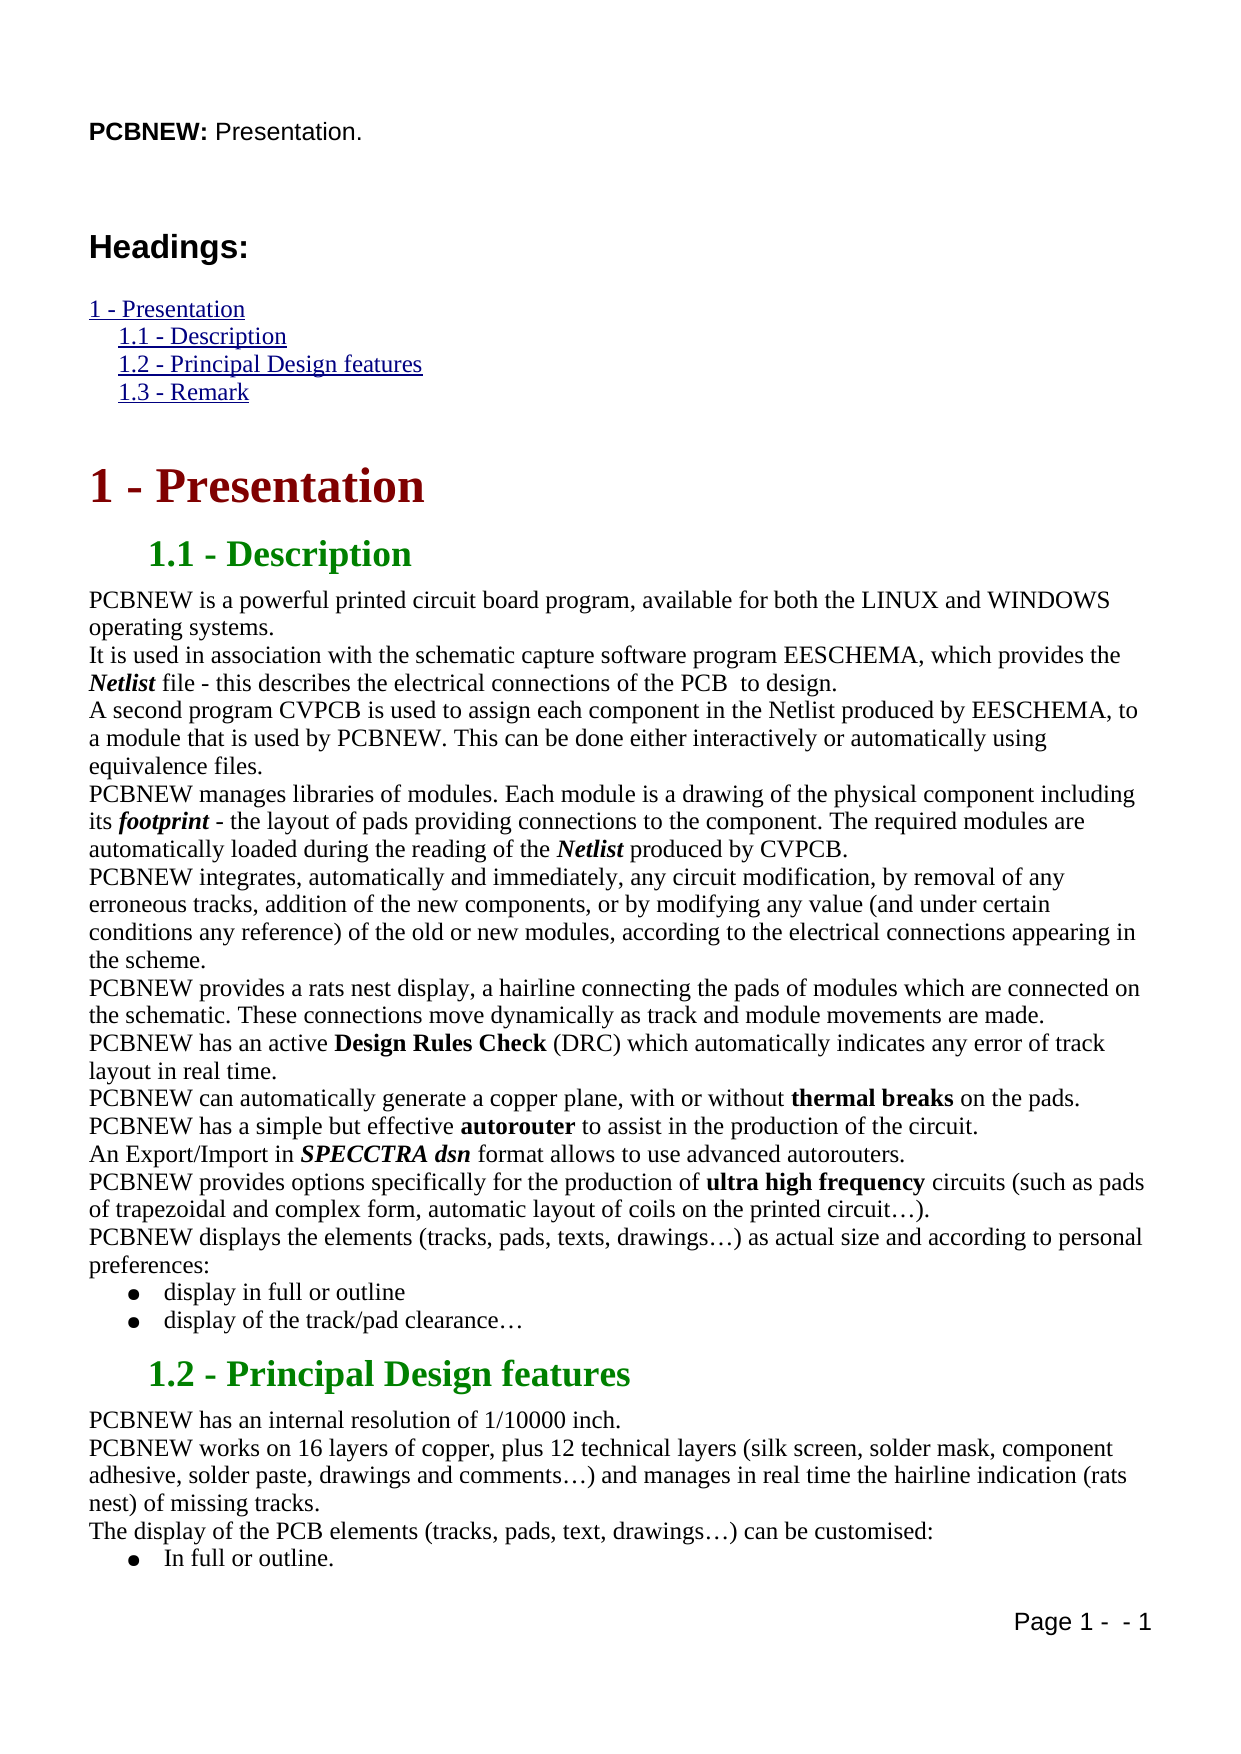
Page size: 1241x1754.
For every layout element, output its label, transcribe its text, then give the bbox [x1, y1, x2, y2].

text 1 - Presentation [88, 295, 1152, 322]
text PCBNEW has an active Design Rules Check (DRC) which automatically indicates any error of track layout in real time. [88, 1029, 1152, 1084]
list display in full or outline [126, 1278, 1152, 1306]
subtitle Presentation [88, 458, 1152, 514]
subtitle Principal Design features [148, 1353, 1152, 1394]
text PCBNEW provides a rats nest display, a hairline connecting the pads of modules which are connected on the schematic. These connections move dynamically as track and module movements are made. [88, 974, 1152, 1029]
text A second program CVPCB is used to assign each component in the Netlist produced by EESCHEMA, to a module that is used by PCBNEW. This can be done either interactively or automatically using equivalence files. [88, 697, 1152, 780]
text The display of the PCB elements (tracks, pads, text, drawings…) can be customised: [88, 1517, 1152, 1544]
text PCBNEW provides options specifically for the production of ultra high frequency circuits (such as pads of trapezoidal and complex form, automatic layout of coils on the printed circuit…). [88, 1168, 1152, 1223]
text It is used in association with the schematic capture software program EESCHEMA, which provides the Netlist file - this describes the electrical connections of the PCB to design. [88, 641, 1152, 697]
text PCBNEW displays the elements (tracks, pads, texts, drawings…) as actual size and according to personal preferences: [88, 1223, 1152, 1278]
subtitle Description [148, 532, 1152, 574]
subtitle Headings: [88, 228, 1152, 265]
text PCBNEW works on 16 layers of copper, plus 12 technical layers (silk screen, solder mask, component adhesive, solder paste, drawings and comments…) and manages in real time the hairline indication (rats nest) of missing tracks. [88, 1434, 1152, 1517]
text An Export/Import in SPECCTRA dsn format allows to use advanced autorouters. [88, 1140, 1152, 1168]
text PCBNEW integrates, automatically and immediately, any circuit modification, by removal of any erroneous tracks, addition of the new components, or by modifying any value (and under certain conditions any reference) of the old or new modules, according to the electrical connections appearing in the scheme. [88, 863, 1152, 974]
list display of the track/pad clearance… [126, 1306, 1152, 1334]
text PCBNEW is a powerful printed circuit board program, available for both the LINUX and WINDOWS operating systems. [88, 586, 1152, 641]
text 1.3 - Remark [118, 378, 1152, 406]
text PCBNEW has a simple but effective autorouter to assist in the production of the circuit. [88, 1112, 1152, 1140]
text PCBNEW has an internal resolution of 1/10000 inch. [88, 1406, 1152, 1434]
text PCBNEW manages libraries of modules. Each module is a drawing of the physical component including its footprint - the layout of pads providing connections to the component. The required modules are automatically loaded during the reading of the Netlist produced by CVPCB. [88, 780, 1152, 863]
text 1.2 - Principal Design features [118, 350, 1152, 378]
text PCBNEW can automatically generate a copper plane, with or without thermal breaks on the pads. [88, 1084, 1152, 1112]
text 1.1 - Description [118, 322, 1152, 350]
list In full or outline. [126, 1544, 1152, 1572]
